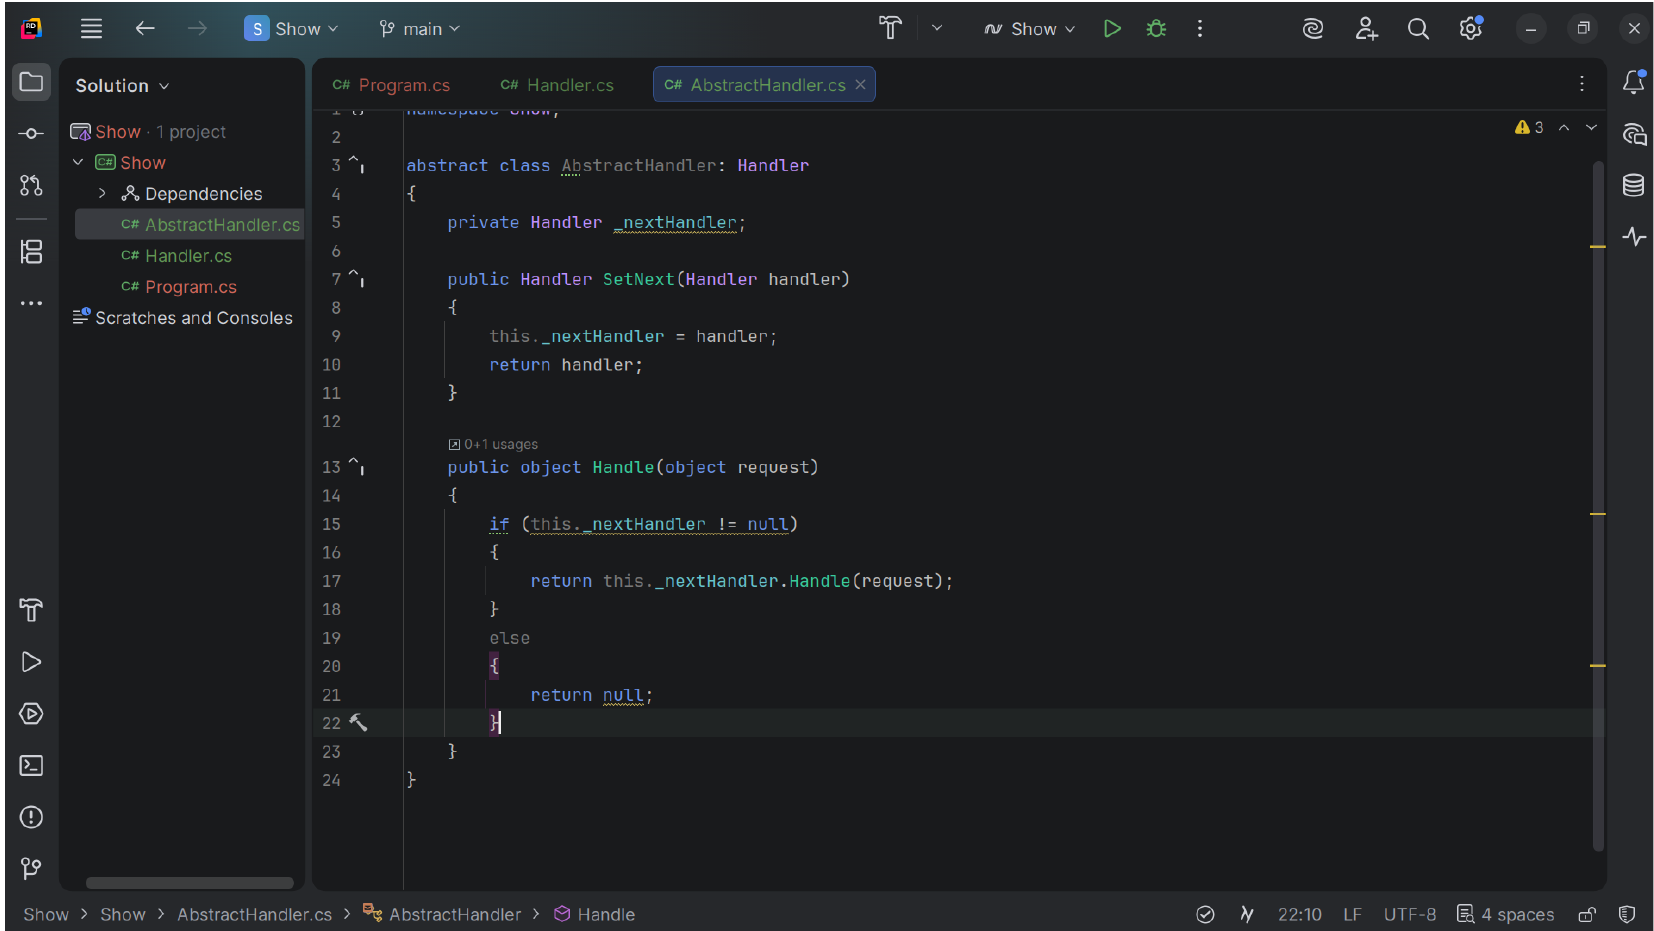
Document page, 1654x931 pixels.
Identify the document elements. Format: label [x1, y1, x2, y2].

picture [5, 2, 1654, 931]
text_box [679, 316, 976, 612]
